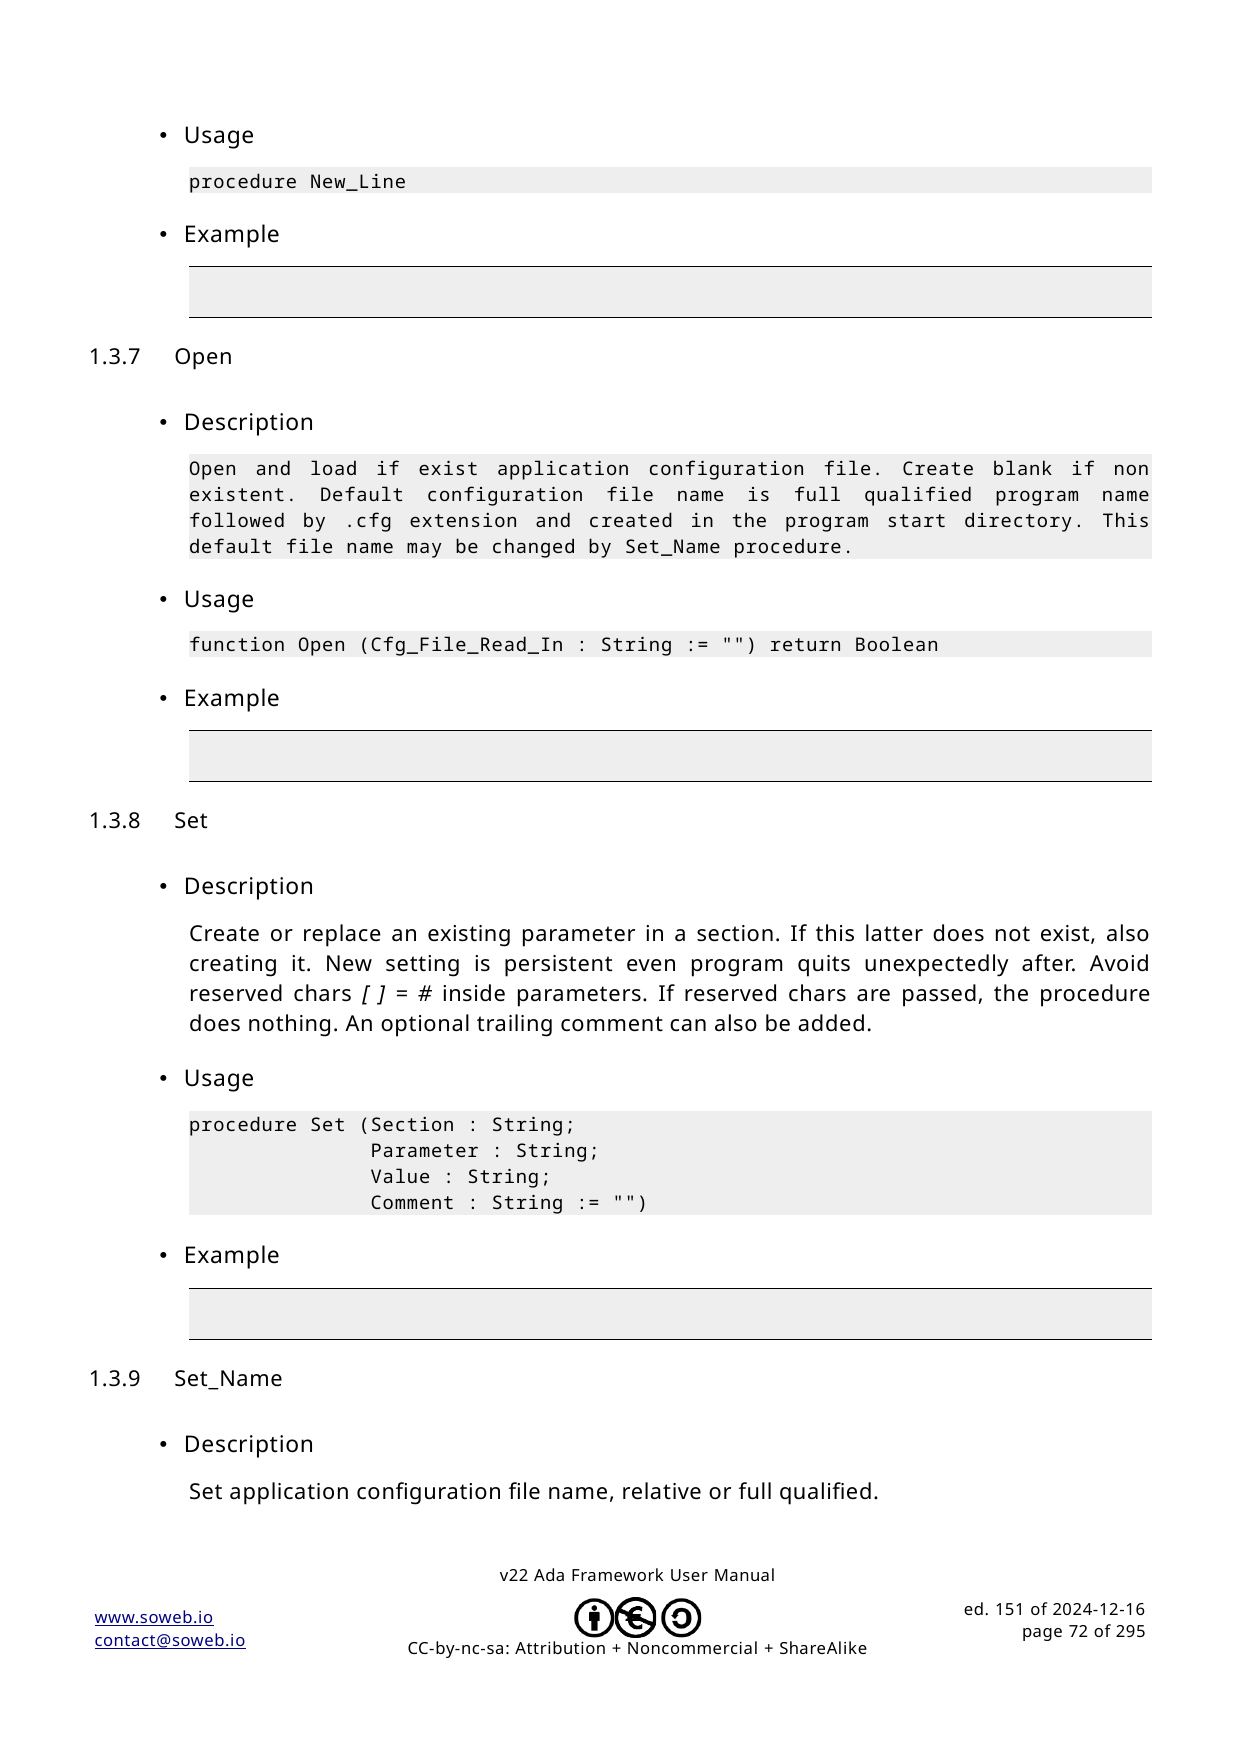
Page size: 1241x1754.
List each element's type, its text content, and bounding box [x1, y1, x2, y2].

subtitle Description [159, 869, 1152, 901]
text Create or replace an existing parameter in a section. If this latter does not exist, also creating it. New setting is persistent even program quits unexpectedly after. Avoid reserved chars [ ] = # inside parameters. If reserved chars are passed, the procedure does nothing. An optional trailing comment can also be added. [189, 918, 1152, 1038]
subtitle Usage [159, 582, 1152, 613]
text function Open (Cfg_File_Read_In : String := "") return Boolean [189, 631, 1152, 657]
text Set application configuration file name, relative or full qualified. [189, 1476, 1152, 1506]
subtitle Description [159, 1427, 1152, 1458]
subtitle Usage [159, 1062, 1152, 1093]
text procedure New_Line [189, 167, 1152, 193]
subtitle Description [159, 406, 1152, 437]
text Parameter : String; [189, 1137, 1152, 1163]
subtitle Open [88, 341, 1152, 382]
subtitle Set_Name [88, 1362, 1152, 1403]
text procedure Set (Section : String; [189, 1111, 1152, 1137]
subtitle Example [159, 217, 1152, 248]
text Comment : String := "") [189, 1189, 1152, 1215]
subtitle Set [88, 804, 1152, 846]
text Open and load if exist application configuration file. Create blank if non existent. Default configuration file name is full qualified program name followed by .cfg extension and created in the program start directory. This default file name may be changed by Set_Name procedure. [189, 454, 1152, 559]
subtitle Example [159, 681, 1152, 712]
subtitle Example [159, 1239, 1152, 1270]
picture [573, 1597, 657, 1638]
subtitle Usage [159, 118, 1152, 150]
picture [660, 1597, 702, 1638]
text Value : String; [189, 1163, 1152, 1189]
